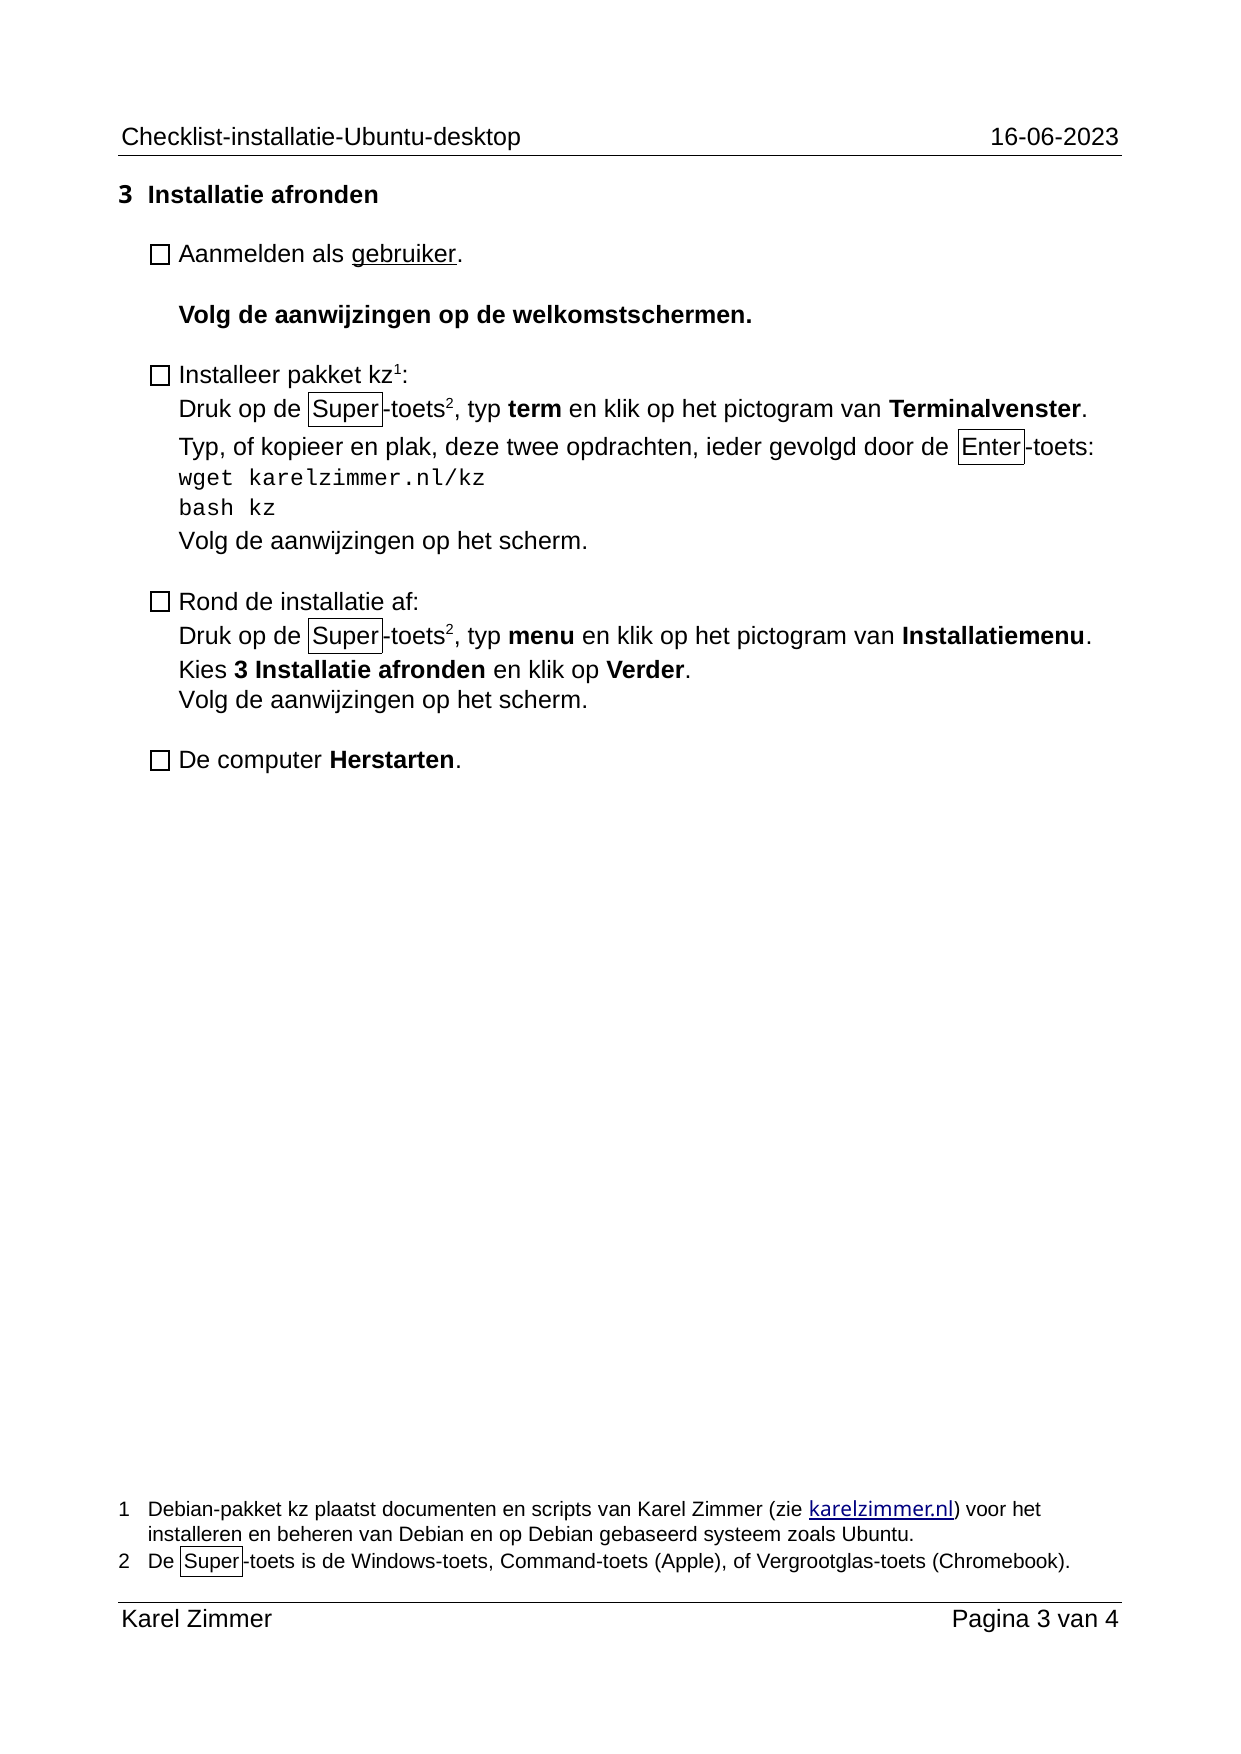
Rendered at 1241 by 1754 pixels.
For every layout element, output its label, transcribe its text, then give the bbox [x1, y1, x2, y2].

table_cell [141, 300, 177, 330]
table_cell [141, 465, 177, 496]
table_cell Druk op de Super-toets, typ term en klik op het pictogram van Terminalvenster. [177, 391, 1121, 428]
table_cell Installeer pakket kz: [177, 360, 1121, 391]
table_cell Volg de aanwijzingen op het scherm. [177, 685, 1121, 715]
table_cell [141, 360, 177, 391]
table_cell De computer Herstarten. [177, 745, 1121, 776]
table_cell [141, 685, 177, 715]
table_cell [141, 526, 177, 556]
table_cell [141, 496, 177, 526]
table_cell [141, 617, 177, 654]
table_cell [141, 587, 177, 617]
table_cell [141, 556, 177, 587]
table_cell Volg de aanwijzingen op het scherm. [177, 526, 1121, 556]
table_cell bash kz [177, 496, 1121, 526]
table_cell [141, 654, 177, 685]
table_cell [141, 330, 177, 360]
table_cell Druk op de Super-toets2, typ menu en klik op het pictogram van Installatiemenu. [177, 617, 1121, 654]
table_cell Rond de installatie af: [177, 587, 1121, 617]
table_cell [141, 269, 177, 300]
list Installatie afronden [118, 177, 1122, 211]
table_cell [177, 715, 1121, 745]
table_header [141, 239, 177, 269]
table_cell wget karelzimmer.nl/kz [177, 465, 1121, 496]
table_cell [141, 715, 177, 745]
table_cell [141, 745, 177, 776]
table_cell [177, 330, 1121, 360]
table_cell [141, 391, 177, 428]
table_cell [177, 269, 1121, 300]
table_cell Kies 3 Installatie afronden en klik op Verder. [177, 654, 1121, 685]
table_cell [141, 428, 177, 465]
table_cell Volg de aanwijzingen op de welkomstschermen. [177, 300, 1121, 330]
table_header Aanmelden als gebruiker. [177, 239, 1121, 269]
table_cell Typ, of kopieer en plak, deze twee opdrachten, ieder gevolgd door de Enter-toets: [177, 428, 1121, 465]
table_cell [177, 556, 1121, 587]
